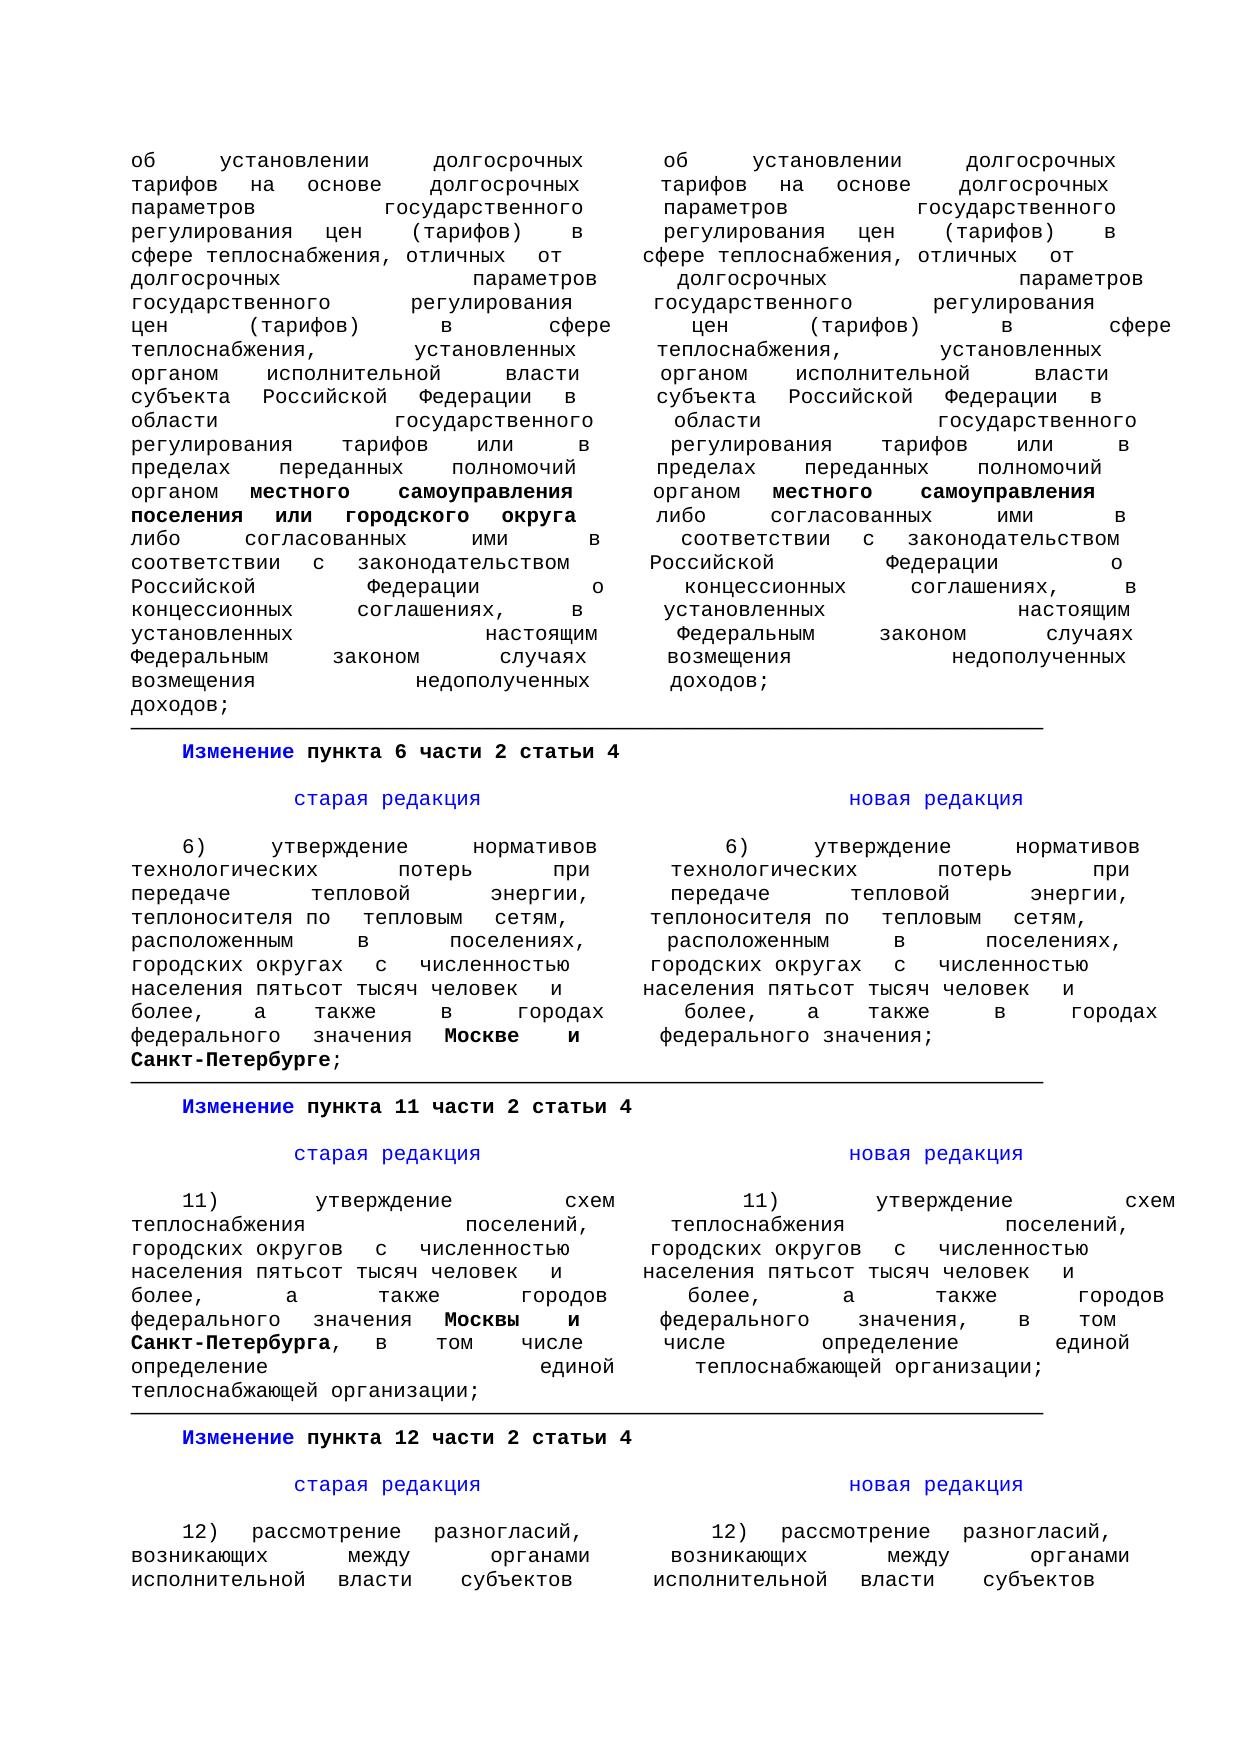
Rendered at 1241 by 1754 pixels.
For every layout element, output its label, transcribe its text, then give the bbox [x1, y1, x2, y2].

text об установлении долгосрочных об установлении долгосрочных [118, 150, 1181, 174]
text ───────────────────────────────────────────────────────────────────────── [118, 1072, 1181, 1096]
text государственного регулирования государственного регулирования [118, 292, 1181, 316]
text субъекта Российской Федерации в субъекта Российской Федерации в [118, 386, 1181, 410]
text соответствии с законодательством Российской Федерации о [118, 552, 1181, 576]
text федерального значения Москвы и федерального значения, в том [118, 1309, 1181, 1332]
text параметров государственного параметров государственного [118, 197, 1181, 221]
text федерального значения Москве и федерального значения; [118, 1025, 1181, 1048]
text органом местного самоуправления органом местного самоуправления [118, 481, 1181, 505]
text теплоснабжения поселений, теплоснабжения поселений, [118, 1214, 1181, 1238]
text более, а также в городах более, а также в городах [118, 1001, 1181, 1025]
text населения пятьсот тысяч человек и населения пятьсот тысяч человек и [118, 978, 1181, 1001]
text населения пятьсот тысяч человек и населения пятьсот тысяч человек и [118, 1261, 1181, 1285]
text тарифов на основе долгосрочных тарифов на основе долгосрочных [118, 174, 1181, 197]
text цен (тарифов) в сфере цен (тарифов) в сфере [118, 316, 1181, 339]
text Санкт-Петербурге; [118, 1048, 1181, 1072]
text возмещения недополученных доходов; [118, 670, 1181, 694]
text установленных настоящим Федеральным законом случаях [118, 623, 1181, 647]
text 6) утверждение нормативов 6) утверждение нормативов [118, 836, 1181, 859]
text Изменение пункта 11 части 2 статьи 4 [118, 1096, 1181, 1119]
text технологических потерь при технологических потерь при [118, 859, 1181, 883]
text пределах переданных полномочий пределах переданных полномочий [118, 457, 1181, 481]
text долгосрочных параметров долгосрочных параметров [118, 268, 1181, 292]
text теплоснабжения, установленных теплоснабжения, установленных [118, 339, 1181, 363]
text теплоносителя по тепловым сетям, теплоносителя по тепловым сетям, [118, 907, 1181, 930]
text возникающих между органами возникающих между органами [118, 1545, 1181, 1569]
text расположенным в поселениях, расположенным в поселениях, [118, 930, 1181, 954]
text Санкт-Петербурга, в том числе числе определение единой [118, 1332, 1181, 1356]
text 12) рассмотрение разногласий, 12) рассмотрение разногласий, [118, 1521, 1181, 1545]
text концессионных соглашениях, в установленных настоящим [118, 599, 1181, 623]
text либо согласованных ими в соответствии с законодательством [118, 528, 1181, 552]
text 11) утверждение схем 11) утверждение схем [118, 1190, 1181, 1214]
text сфере теплоснабжения, отличных от сфере теплоснабжения, отличных от [118, 244, 1181, 268]
text определение единой теплоснабжающей организации; [118, 1356, 1181, 1379]
text Федеральным законом случаях возмещения недополученных [118, 647, 1181, 670]
text старая редакция новая редакция [118, 1474, 1181, 1498]
text доходов; [118, 694, 1181, 717]
text теплоснабжающей организации; [118, 1379, 1181, 1403]
text области государственного области государственного [118, 410, 1181, 434]
text старая редакция новая редакция [118, 788, 1181, 812]
text городских округах с численностью городских округах с численностью [118, 954, 1181, 978]
text городских округов с численностью городских округов с численностью [118, 1238, 1181, 1261]
text исполнительной власти субъектов исполнительной власти субъектов [118, 1569, 1181, 1592]
text Российской Федерации о концессионных соглашениях, в [118, 576, 1181, 599]
text старая редакция новая редакция [118, 1143, 1181, 1167]
text более, а также городов более, а также городов [118, 1285, 1181, 1309]
text Изменение пункта 12 части 2 статьи 4 [118, 1427, 1181, 1451]
text передаче тепловой энергии, передаче тепловой энергии, [118, 883, 1181, 907]
text регулирования тарифов или в регулирования тарифов или в [118, 434, 1181, 457]
text Изменение пункта 6 части 2 статьи 4 [118, 741, 1181, 765]
text ───────────────────────────────────────────────────────────────────────── [118, 717, 1181, 741]
text регулирования цен (тарифов) в регулирования цен (тарифов) в [118, 221, 1181, 244]
text ───────────────────────────────────────────────────────────────────────── [118, 1403, 1181, 1427]
text органом исполнительной власти органом исполнительной власти [118, 363, 1181, 386]
text поселения или городского округа либо согласованных ими в [118, 505, 1181, 528]
